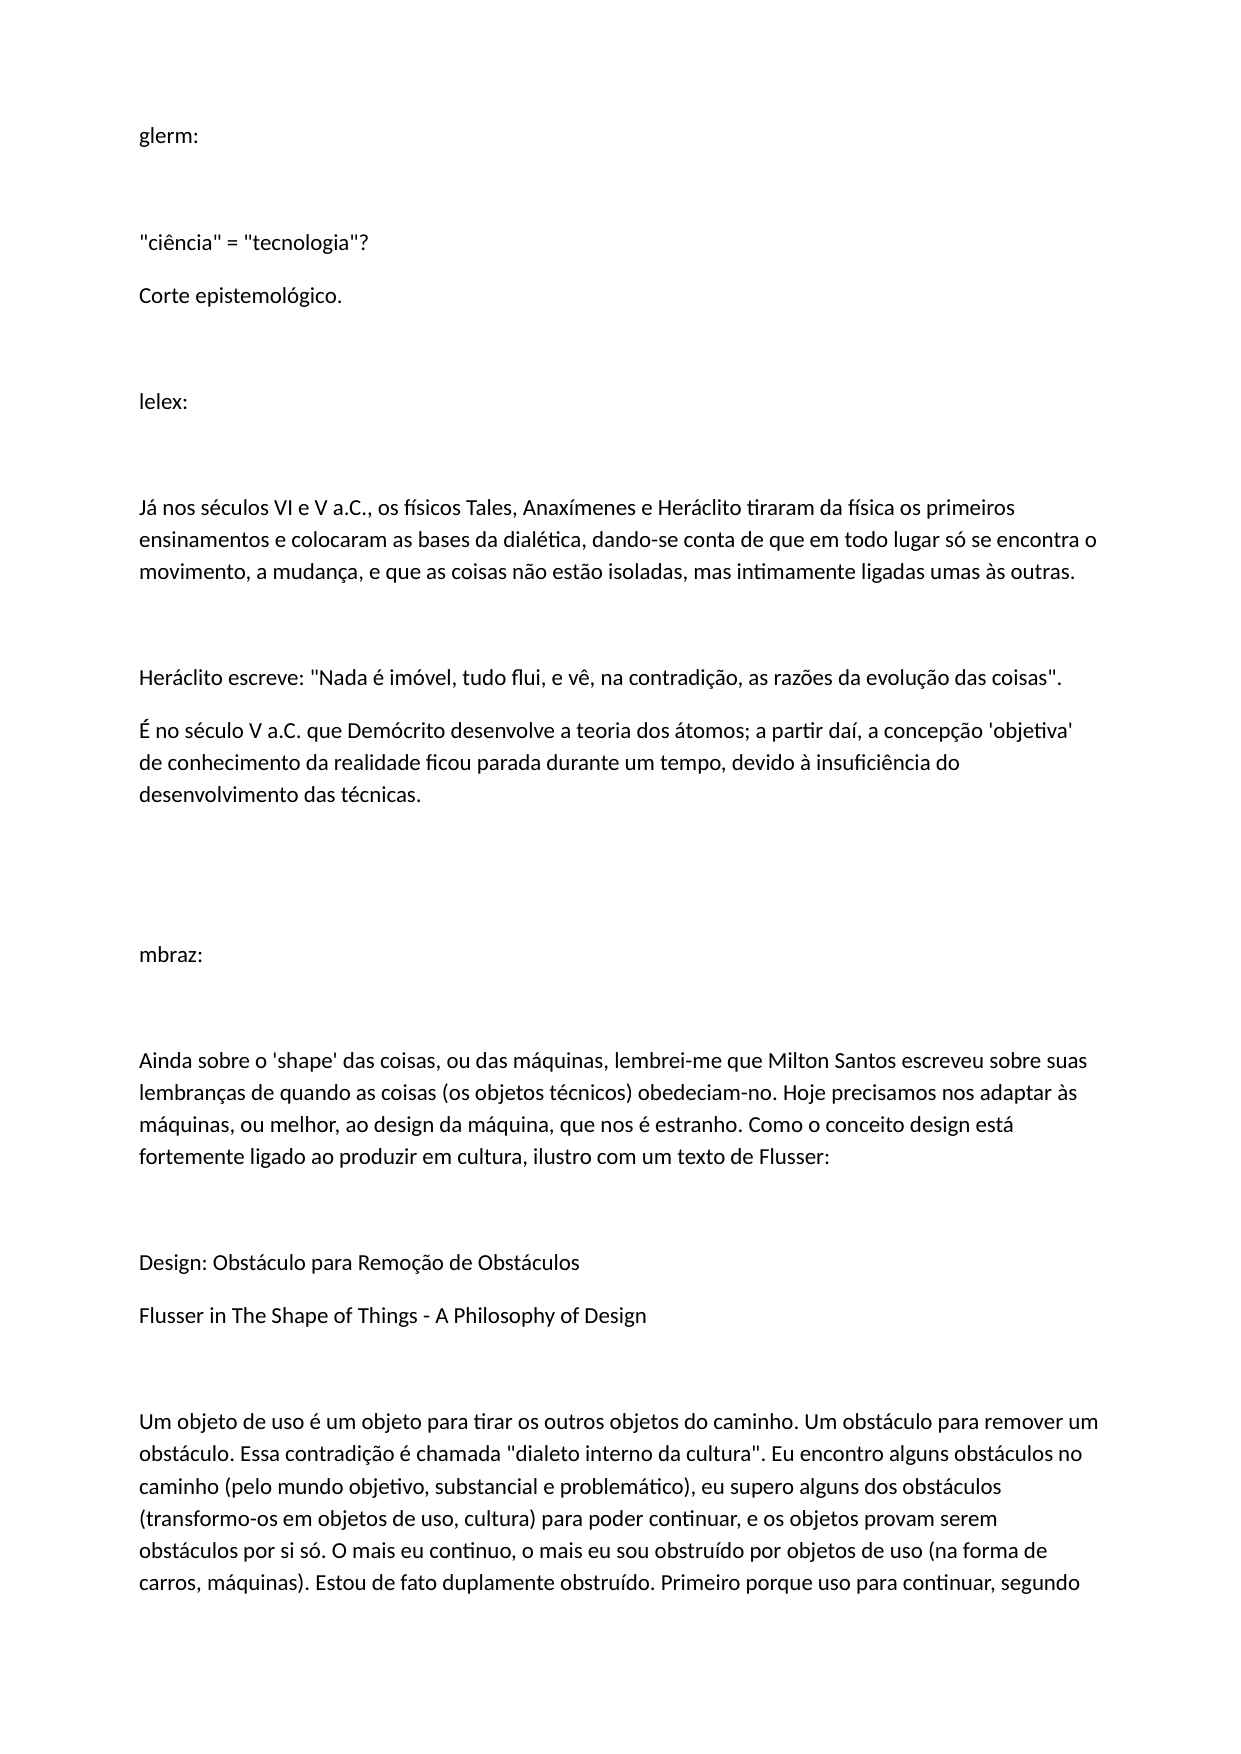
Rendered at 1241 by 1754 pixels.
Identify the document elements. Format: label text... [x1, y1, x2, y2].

text "ciência" = "tecnologia"? [139, 228, 1101, 256]
text glerm: [139, 122, 1101, 150]
text Design: Obstáculo para Remoção de Obstáculos [139, 1248, 1101, 1276]
text Um objeto de uso é um objeto para tirar os outros objetos do caminho. Um obstáculo para remover um obstáculo. Essa contradição é chamada "dialeto interno da cultura". Eu encontro alguns obstáculos no caminho (pelo mundo objetivo, substancial e problemático), eu supero alguns dos obstáculos (transformo-os em objetos de uso, cultura) para poder continuar, e os objetos provam serem obstáculos por si só. O mais eu continuo, o mais eu sou obstruído por objetos de uso (na forma de carros, máquinas). Estou de fato duplamente obstruído. Primeiro porque uso para continuar, segundo [139, 1407, 1101, 1596]
text Corte epistemológico. [139, 281, 1101, 309]
text Ainda sobre o 'shape' das coisas, ou das máquinas, lembrei-me que Milton Santos escreveu sobre suas lembranças de quando as coisas (os objetos técnicos) obedeciam-no. Hoje precisamos nos adaptar às máquinas, ou melhor, ao design da máquina, que nos é estranho. Como o conceito design está fortemente ligado ao produzir em cultura, ilustro com um texto de Flusser: [139, 1046, 1101, 1170]
text Heráclito escreve: "Nada é imóvel, tudo flui, e vê, na contradição, as razões da evolução das coisas". [139, 663, 1101, 691]
text mbraz: [139, 940, 1101, 968]
text lelex: [139, 387, 1101, 415]
text Flusser in The Shape of Things - A Philosophy of Design [139, 1301, 1101, 1329]
text Já nos séculos VI e V a.C., os físicos Tales, Anaxímenes e Heráclito tiraram da física os primeiros ensinamentos e colocaram as bases da dialética, dando-se conta de que em todo lugar só se encontra o movimento, a mudança, e que as coisas não estão isoladas, mas intimamente ligadas umas às outras. [139, 493, 1101, 585]
text É no século V a.C. que Demócrito desenvolve a teoria dos átomos; a partir daí, a concepção 'objetiva' de conhecimento da realidade ficou parada durante um tempo, devido à insuficiência do desenvolvimento das técnicas. [139, 716, 1101, 809]
